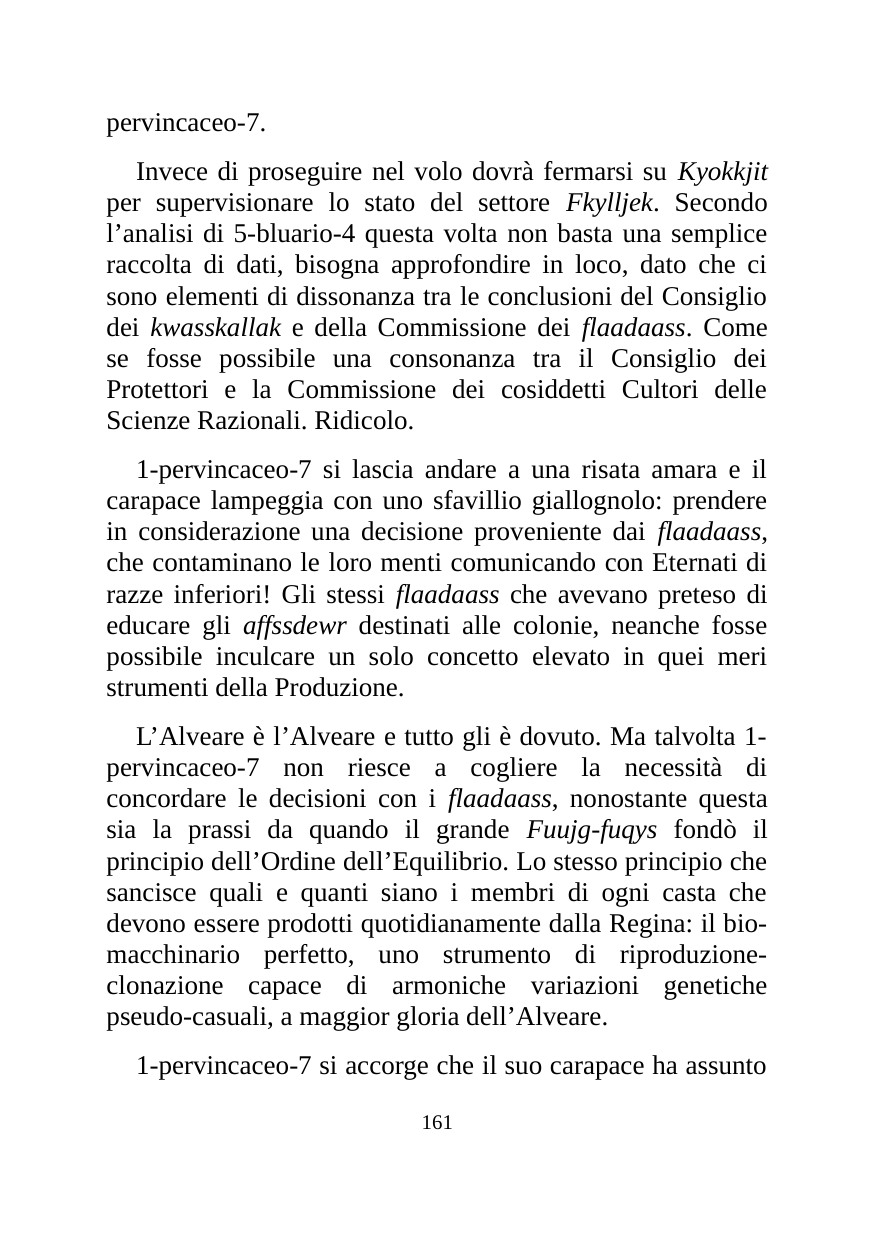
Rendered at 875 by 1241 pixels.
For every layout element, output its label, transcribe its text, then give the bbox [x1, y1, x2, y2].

text Invece di proseguire nel volo dovrà fermarsi su Kyokkjit per supervisionare lo stato del settore Fkylljek. Secondo l’analisi di 5-bluario-4 questa volta non basta una semplice raccolta di dati, bisogna approfondire in loco, dato che ci sono elementi di dissonanza tra le conclusioni del Consiglio dei kwasskallak e della Commissione dei flaadaass. Come se fosse possibile una consonanza tra il Consiglio dei Protettori e la Commissione dei cosiddetti Cultori delle Scienze Razionali. Ridicolo. [106, 155, 768, 435]
text L’Alveare è l’Alveare e tutto gli è dovuto. Ma talvolta 1-pervincaceo-7 non riesce a cogliere la necessità di concordare le decisioni con i flaadaass, nonostante questa sia la prassi da quando il grande Fuujg-fuqys fondò il principio dell’Ordine dell’Equilibrio. Lo stesso principio che sancisce quali e quanti siano i membri di ogni casta che devono essere prodotti quotidianamente dalla Regina: il bio-macchinario perfetto, uno strumento di riproduzione-clonazione capace di armoniche variazioni genetiche pseudo-casuali, a maggior gloria dell’Alveare. [106, 720, 768, 1031]
text 1-pervincaceo-7 si accorge che il suo carapace ha assunto [106, 1049, 768, 1080]
text pervincaceo-7. [106, 106, 768, 137]
text 1-pervincaceo-7 si lascia andare a una risata amara e il carapace lampeggia con uno sfavillio giallognolo: prendere in considerazione una decisione proveniente dai flaadaass, che contaminano le loro menti comunicando con Eternati di razze inferiori! Gli stessi flaadaass che avevano preteso di educare gli affssdewr destinati alle colonie, neanche fosse possibile inculcare un solo concetto elevato in quei meri strumenti della Produzione. [106, 453, 768, 702]
